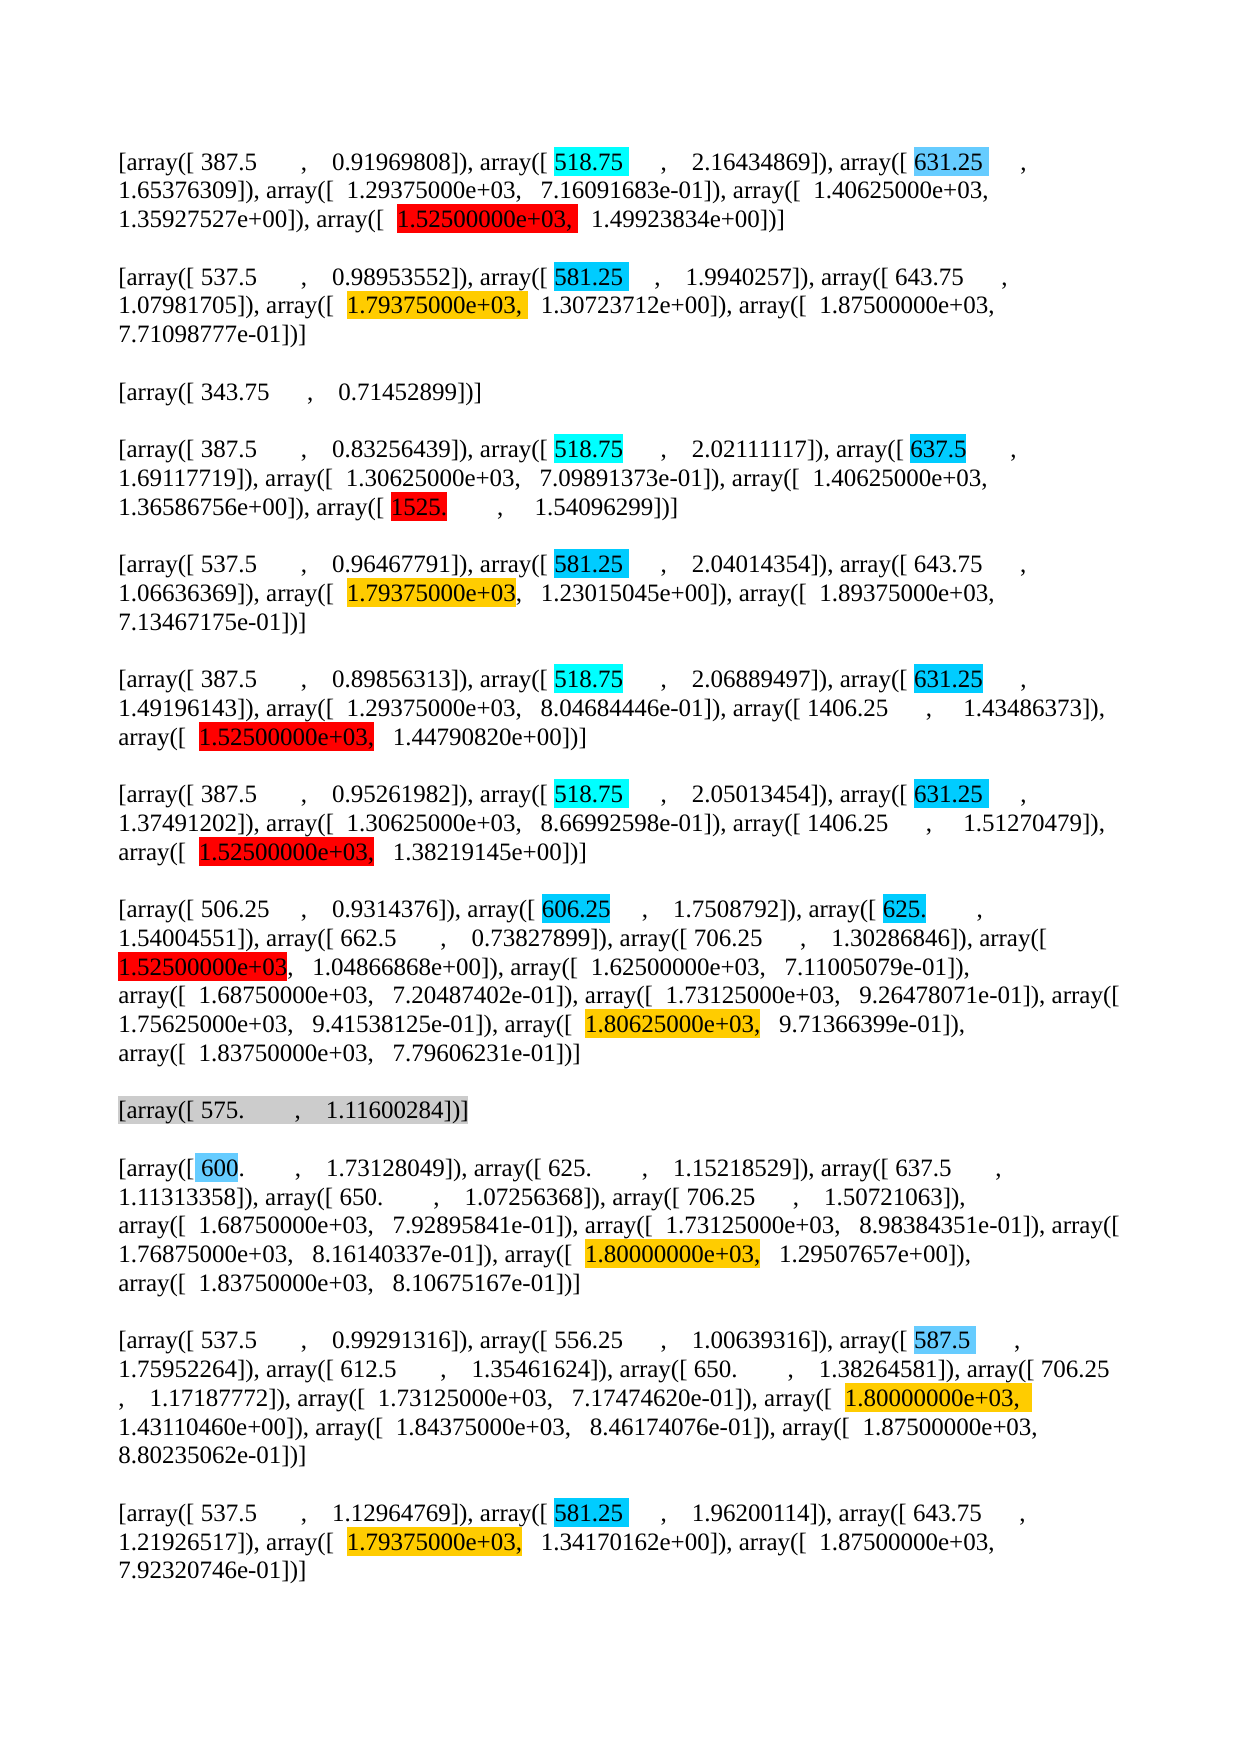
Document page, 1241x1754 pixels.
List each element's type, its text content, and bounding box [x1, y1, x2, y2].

text [array([ 387.5 , 0.95261982]), array([ 518.75 , 2.05013454]), array([ 631.25 , 1.37491202]), array([ 1.30625000e+03, 8.66992598e-01]), array([ 1406.25 , 1.51270479]), array([ 1.52500000e+03, 1.38219145e+00])] [118, 779, 1122, 866]
text [array([ 506.25 , 0.9314376]), array([ 606.25 , 1.7508792]), array([ 625. , 1.54004551]), array([ 662.5 , 0.73827899]), array([ 706.25 , 1.30286846]), array([ 1.52500000e+03, 1.04866868e+00]), array([ 1.62500000e+03, 7.11005079e-01]), array([ 1.68750000e+03, 7.20487402e-01]), array([ 1.73125000e+03, 9.26478071e-01]), array([ 1.75625000e+03, 9.41538125e-01]), array([ 1.80625000e+03, 9.71366399e-01]), array([ 1.83750000e+03, 7.79606231e-01])] [118, 894, 1122, 1067]
text [array([ 387.5 , 0.89856313]), array([ 518.75 , 2.06889497]), array([ 631.25 , 1.49196143]), array([ 1.29375000e+03, 8.04684446e-01]), array([ 1406.25 , 1.43486373]), array([ 1.52500000e+03, 1.44790820e+00])] [118, 664, 1122, 751]
text [array([ 537.5 , 0.96467791]), array([ 581.25 , 2.04014354]), array([ 643.75 , 1.06636369]), array([ 1.79375000e+03, 1.23015045e+00]), array([ 1.89375000e+03, 7.13467175e-01])] [118, 549, 1122, 636]
text [array([ 387.5 , 0.83256439]), array([ 518.75 , 2.02111117]), array([ 637.5 , 1.69117719]), array([ 1.30625000e+03, 7.09891373e-01]), array([ 1.40625000e+03, 1.36586756e+00]), array([ 1525. , 1.54096299])] [118, 434, 1122, 521]
text [array([ 537.5 , 1.12964769]), array([ 581.25 , 1.96200114]), array([ 643.75 , 1.21926517]), array([ 1.79375000e+03, 1.34170162e+00]), array([ 1.87500000e+03, 7.92320746e-01])] [118, 1498, 1122, 1584]
text [array([ 343.75 , 0.71452899])] [118, 377, 1122, 406]
text [array([ 387.5 , 0.91969808]), array([ 518.75 , 2.16434869]), array([ 631.25 , 1.65376309]), array([ 1.29375000e+03, 7.16091683e-01]), array([ 1.40625000e+03, 1.35927527e+00]), array([ 1.52500000e+03, 1.49923834e+00])] [118, 147, 1122, 233]
text [array([ 575. , 1.11600284])] [118, 1096, 1122, 1124]
text [array([ 537.5 , 0.98953552]), array([ 581.25 , 1.9940257]), array([ 643.75 , 1.07981705]), array([ 1.79375000e+03, 1.30723712e+00]), array([ 1.87500000e+03, 7.71098777e-01])] [118, 262, 1122, 348]
text [array([ 600. , 1.73128049]), array([ 625. , 1.15218529]), array([ 637.5 , 1.11313358]), array([ 650. , 1.07256368]), array([ 706.25 , 1.50721063]), array([ 1.68750000e+03, 7.92895841e-01]), array([ 1.73125000e+03, 8.98384351e-01]), array([ 1.76875000e+03, 8.16140337e-01]), array([ 1.80000000e+03, 1.29507657e+00]), array([ 1.83750000e+03, 8.10675167e-01])] [118, 1153, 1122, 1297]
text [array([ 537.5 , 0.99291316]), array([ 556.25 , 1.00639316]), array([ 587.5 , 1.75952264]), array([ 612.5 , 1.35461624]), array([ 650. , 1.38264581]), array([ 706.25 , 1.17187772]), array([ 1.73125000e+03, 7.17474620e-01]), array([ 1.80000000e+03, 1.43110460e+00]), array([ 1.84375000e+03, 8.46174076e-01]), array([ 1.87500000e+03, 8.80235062e-01])] [118, 1326, 1122, 1469]
